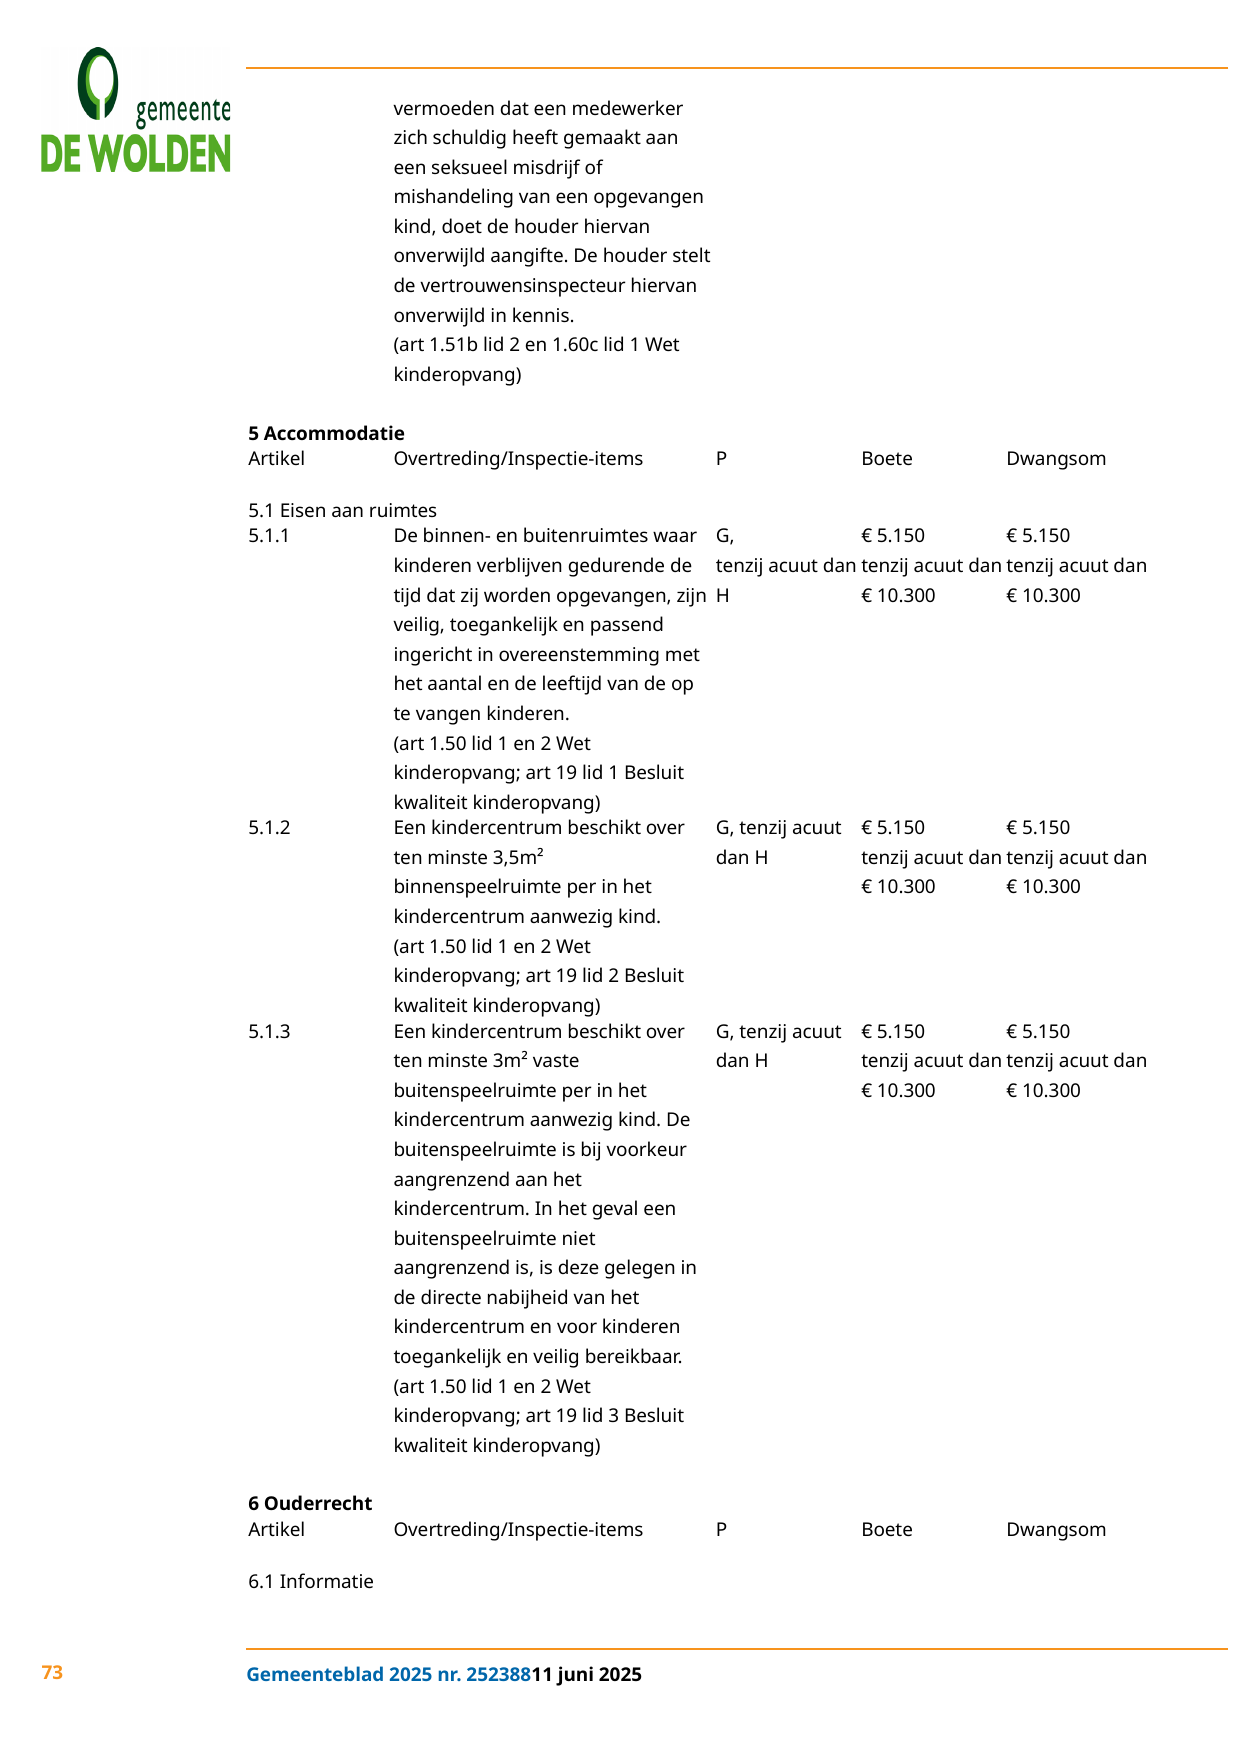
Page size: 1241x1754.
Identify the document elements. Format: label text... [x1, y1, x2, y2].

table_cell [1006, 95, 1152, 387]
table_cell Dwangsom [1006, 1516, 1152, 1542]
table_cell De binnen- en buitenruimtes waar kinderen verblijven gedurende de tijd dat zij worden opgevangen, zijn veilig, toegankelijk en passend ingericht in overeenstemming met het aantal en de leeftijd van de op te vangen kinderen. (art 1.50 lid 1 en 2 Wet kinderopvang; art 19 lid 1 Besluit kwaliteit kinderopvang) [393, 523, 716, 814]
table_cell [393, 1542, 716, 1568]
table_cell G, tenzij acuut dan H [716, 523, 861, 814]
table_cell [248, 1542, 393, 1568]
table_cell 5.1.2 [248, 815, 393, 1018]
table_cell [861, 471, 1006, 497]
table_cell [716, 1542, 861, 1568]
picture [41, 47, 231, 172]
table_cell G, tenzij acuut dan H [716, 1018, 861, 1458]
table_cell G, tenzij acuut dan H [716, 815, 861, 1018]
table_cell Overtreding/Inspectie-items [393, 1516, 716, 1542]
table_cell [393, 471, 716, 497]
table_cell [716, 471, 861, 497]
table_cell [1006, 471, 1152, 497]
table_cell € 5.150 tenzij acuut dan € 10.300 [861, 815, 1006, 1018]
table_cell € 5.150 tenzij acuut dan € 10.300 [1006, 815, 1152, 1018]
table_cell 5.1 Eisen aan ruimtes [248, 497, 1152, 523]
table_cell 5.1.1 [248, 523, 393, 814]
table_cell Dwangsom [1006, 445, 1152, 471]
table_cell P [716, 445, 861, 471]
table_cell P [716, 1516, 861, 1542]
table_cell [716, 95, 861, 387]
table_cell 5.1.3 [248, 1018, 393, 1458]
table_cell 6.1 Informatie [248, 1568, 1152, 1593]
table_cell € 5.150 tenzij acuut dan € 10.300 [1006, 1018, 1152, 1458]
table_cell [1006, 1542, 1152, 1568]
table_header 5 Accommodatie [248, 420, 1152, 445]
table_cell € 5.150 tenzij acuut dan € 10.300 [1006, 523, 1152, 814]
table_cell [861, 1542, 1006, 1568]
table_cell Overtreding/Inspectie-items [393, 445, 716, 471]
table_cell Een kindercentrum beschikt over ten minste 3m² vaste buitenspeelruimte per in het kindercentrum aanwezig kind. De buitenspeelruimte is bij voorkeur aangrenzend aan het kindercentrum. In het geval een buitenspeelruimte niet aangrenzend is, is deze gelegen in de directe nabijheid van het kindercentrum en voor kinderen toegankelijk en veilig bereikbaar. (art 1.50 lid 1 en 2 Wet kinderopvang; art 19 lid 3 Besluit kwaliteit kinderopvang) [393, 1018, 716, 1458]
table_cell Een kindercentrum beschikt over ten minste 3,5m² binnenspeelruimte per in het kindercentrum aanwezig kind. (art 1.50 lid 1 en 2 Wet kinderopvang; art 19 lid 2 Besluit kwaliteit kinderopvang) [393, 815, 716, 1018]
table_cell Artikel [248, 445, 393, 471]
table_cell Boete [861, 1516, 1006, 1542]
table_cell Artikel [248, 1516, 393, 1542]
table_cell vermoeden dat een medewerker zich schuldig heeft gemaakt aan een seksueel misdrijf of mishandeling van een opgevangen kind, doet de houder hiervan onverwijld aangifte. De houder stelt de vertrouwensinspecteur hiervan onverwijld in kennis. (art 1.51b lid 2 en 1.60c lid 1 Wet kinderopvang) [393, 95, 716, 387]
table_cell € 5.150 tenzij acuut dan € 10.300 [861, 1018, 1006, 1458]
table_cell € 5.150 tenzij acuut dan € 10.300 [861, 523, 1006, 814]
table_cell [861, 95, 1006, 387]
table_cell [248, 95, 393, 387]
table_cell [248, 471, 393, 497]
table_cell Boete [861, 445, 1006, 471]
table_header 6 Ouderrecht [248, 1491, 1152, 1516]
